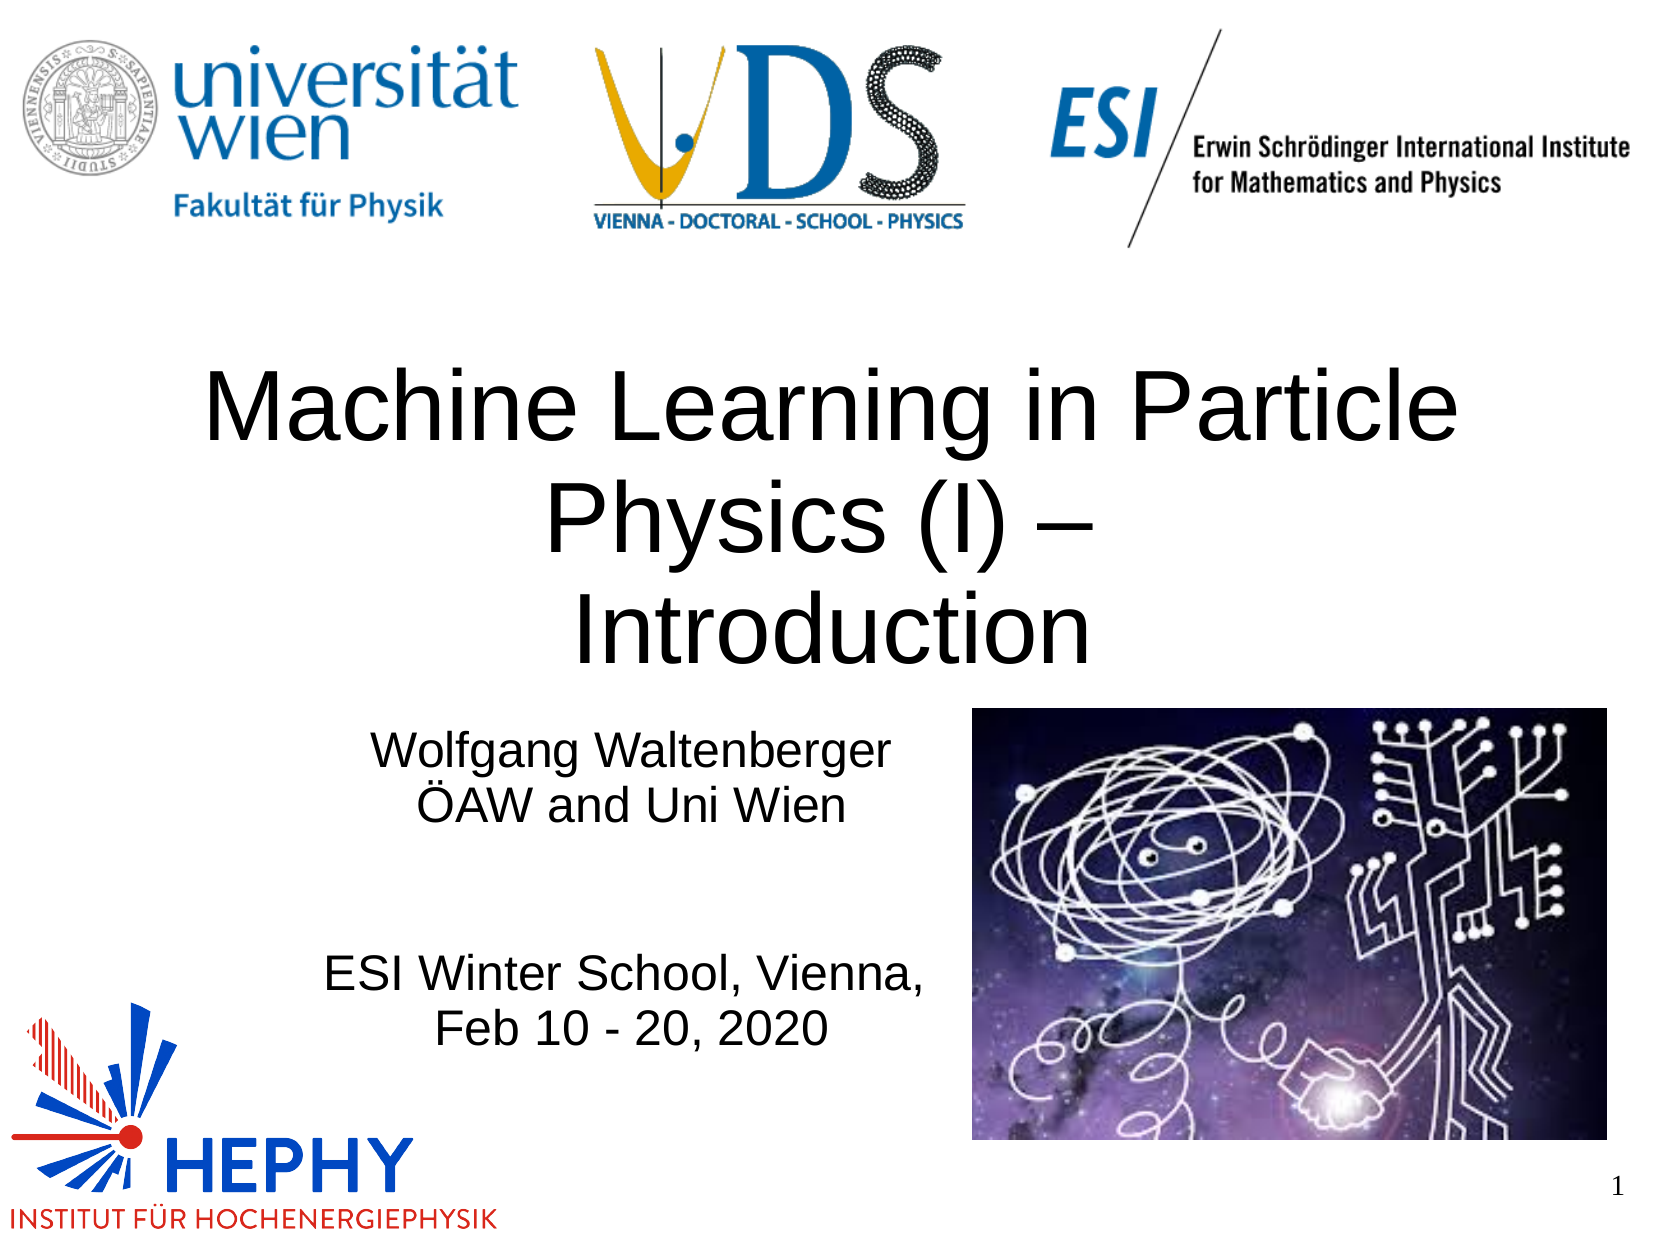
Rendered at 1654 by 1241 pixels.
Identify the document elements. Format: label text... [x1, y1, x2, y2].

picture [972, 708, 1607, 1140]
text_box Wolfgang Waltenberger ÖAW and Uni Wien ESI Winter School, Vienna, Feb 10 - 20, 2020 [0, 714, 972, 1064]
picture [0, 3, 1654, 262]
picture [11, 1002, 497, 1229]
text_box Machine Learning in Particle Physics (I) – Introduction [59, 342, 1607, 709]
